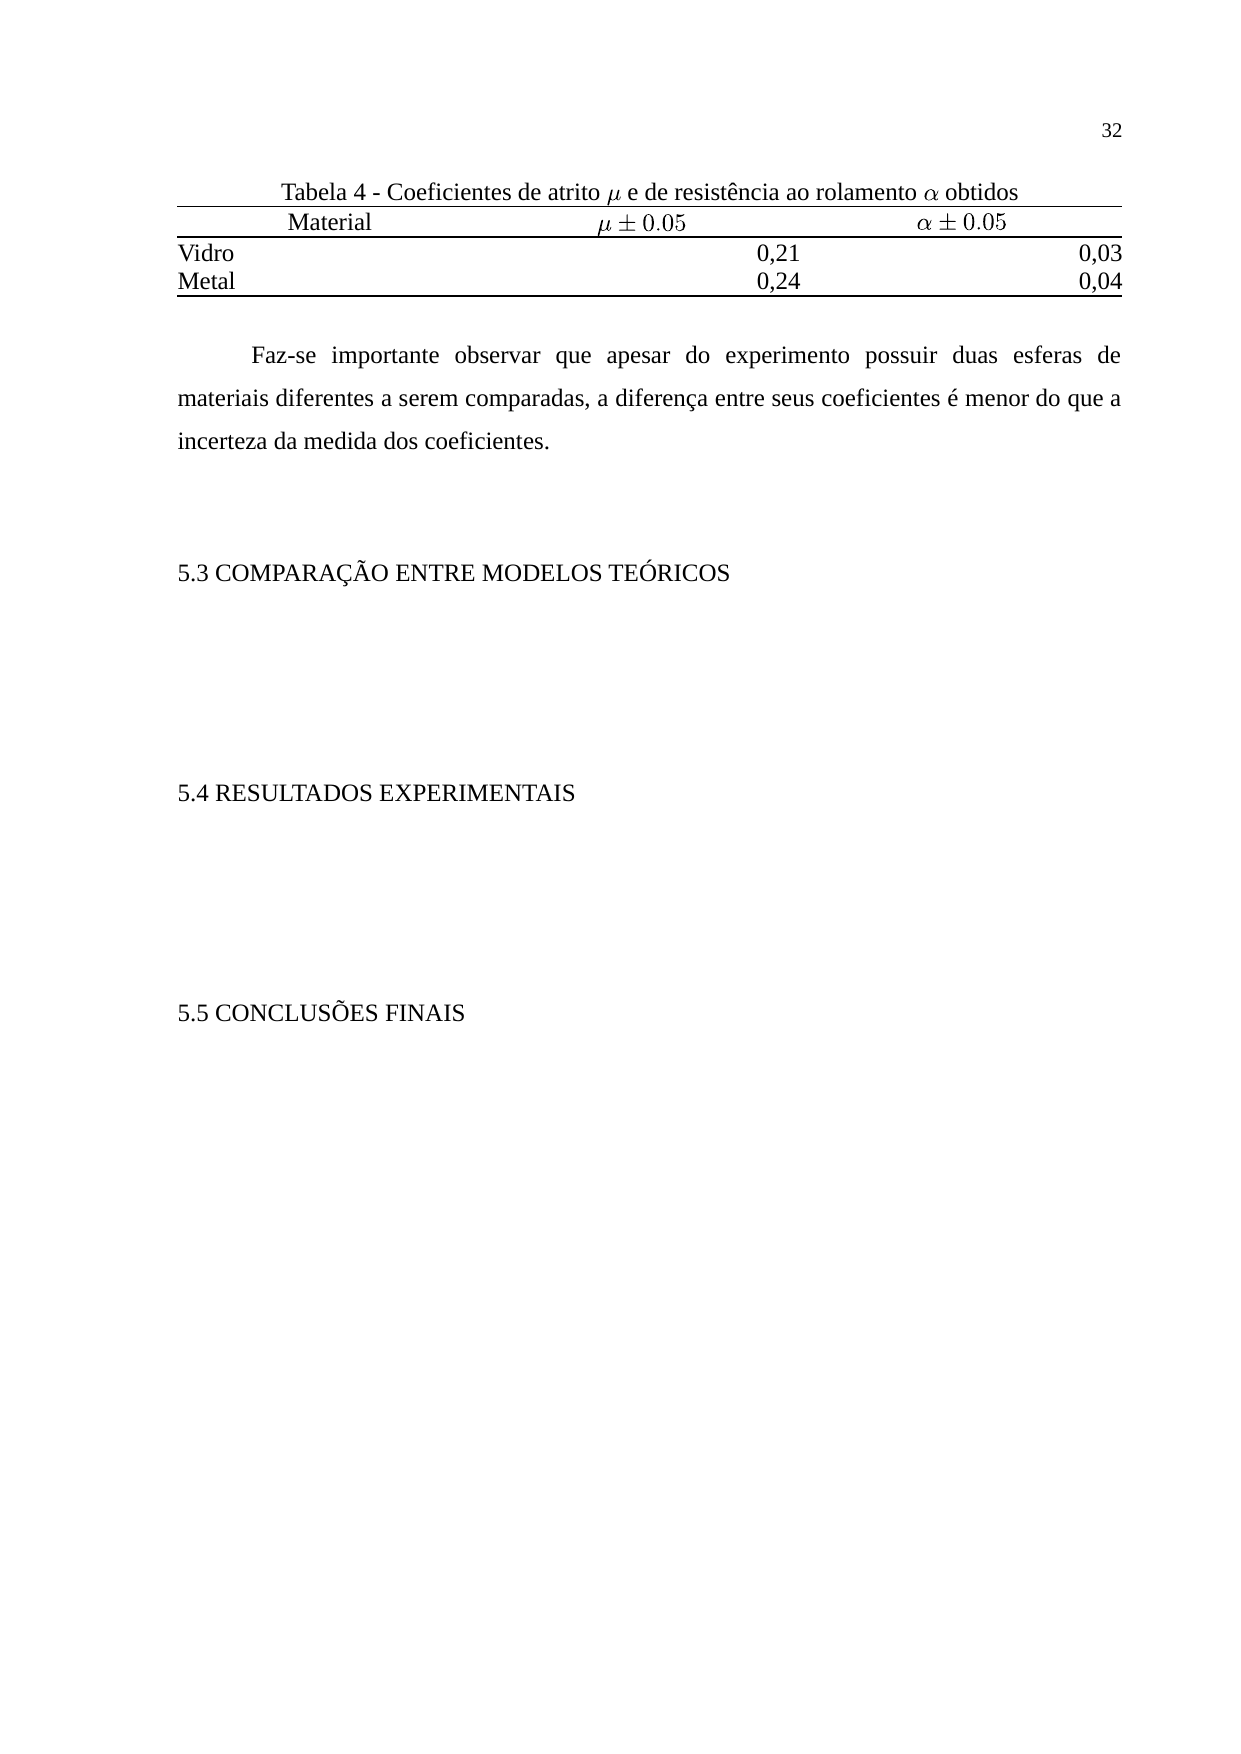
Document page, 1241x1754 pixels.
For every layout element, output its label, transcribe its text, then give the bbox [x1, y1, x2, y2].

table_header [482, 207, 800, 236]
table_header Material [177, 207, 482, 236]
table_header [800, 207, 1122, 236]
table_cell 0,21 [482, 238, 800, 266]
table_cell 0,03 [800, 238, 1122, 266]
table_cell 0,04 [800, 266, 1122, 295]
table_cell Vidro [177, 238, 482, 266]
text Tabela 4 - Coeficientes de atrito e de resistência ao rolamento obtidos [177, 177, 1122, 206]
subtitle Conclusões finais [177, 998, 1122, 1027]
table_cell 0,24 [482, 266, 800, 295]
subtitle Comparação entre modelos teóricos [177, 558, 1122, 587]
subtitle Resultados experimentais [177, 778, 1122, 807]
text Faz-se importante observar que apesar do experimento possuir duas esferas de materiais diferentes a serem comparadas, a diferença entre seus coeficientes é menor do que a incerteza da medida dos coeficientes. [177, 340, 1122, 455]
table_cell Metal [177, 266, 482, 295]
